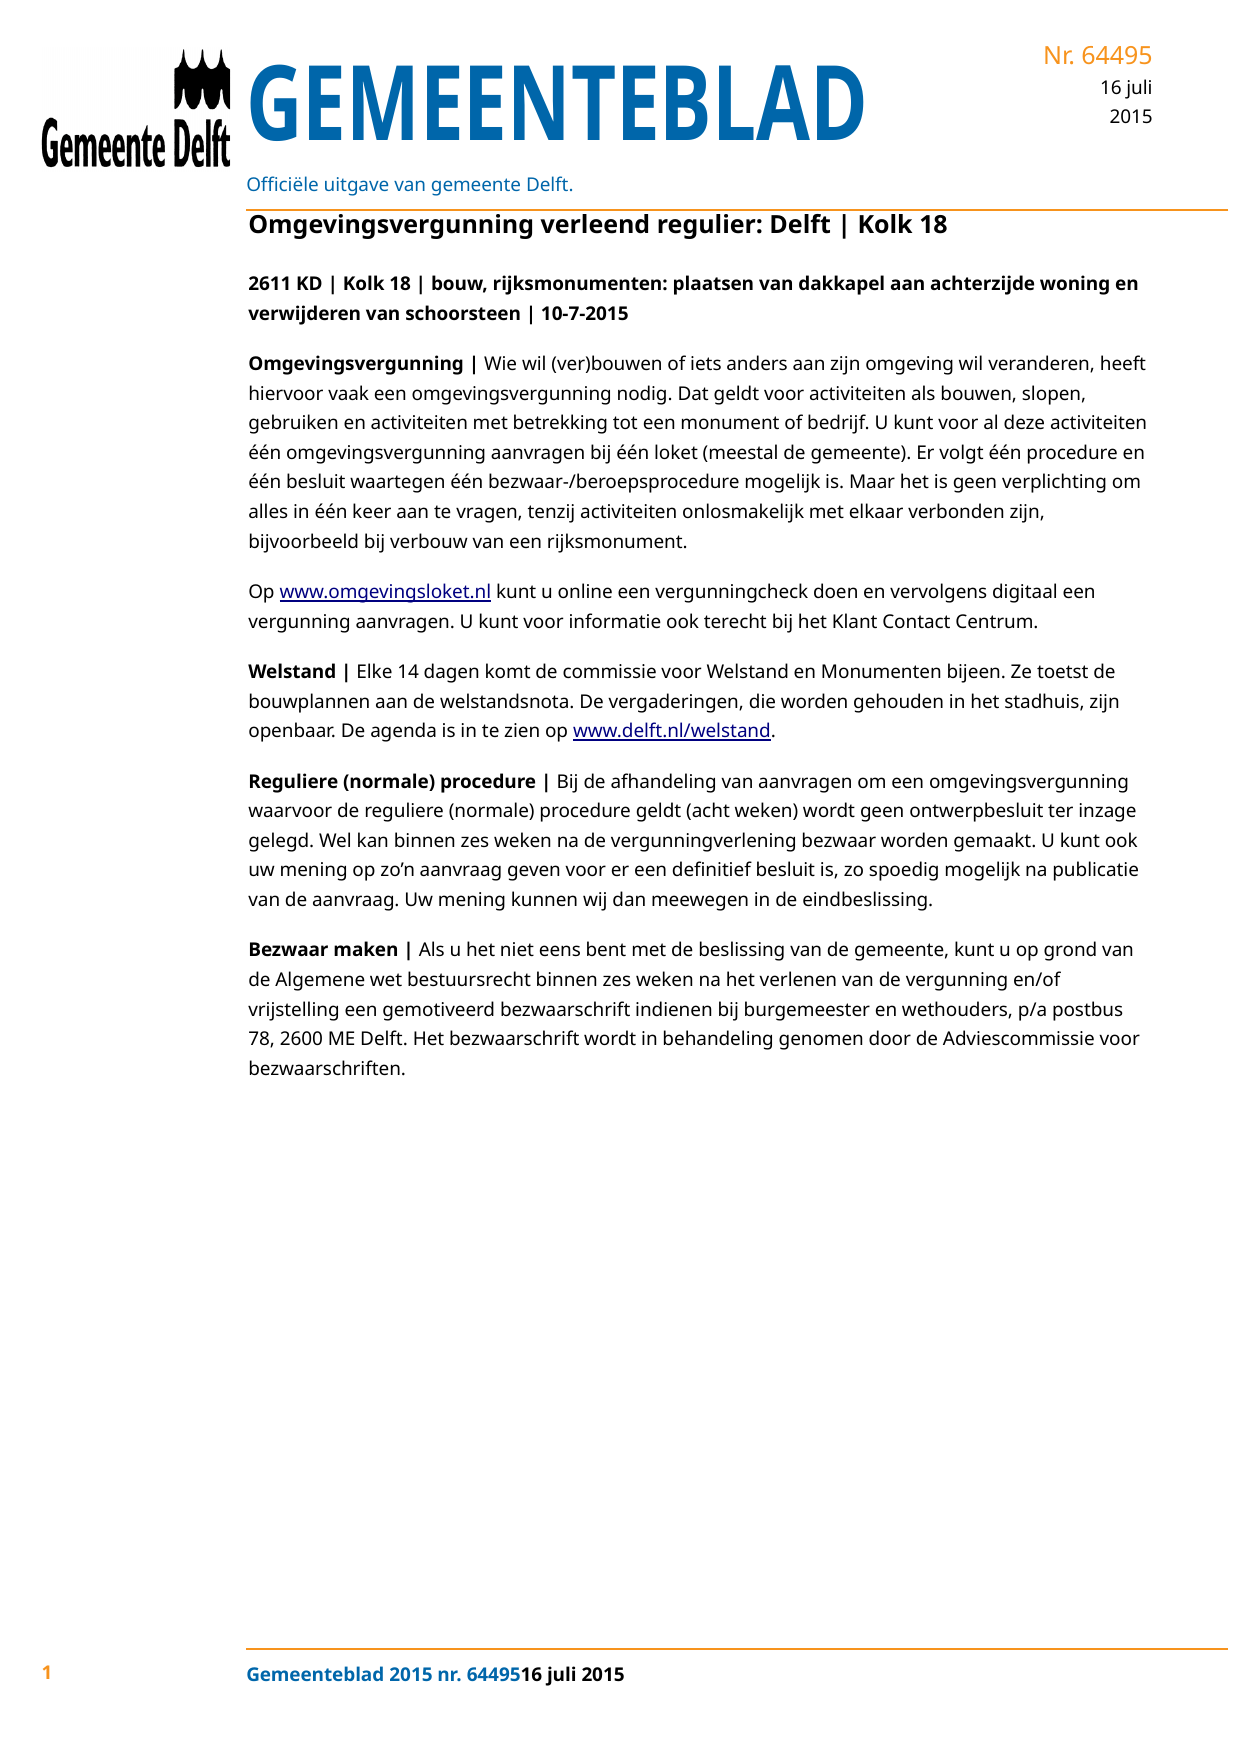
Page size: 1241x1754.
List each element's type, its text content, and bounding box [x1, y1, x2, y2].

text Op www.omgevingsloket.nl kunt u online een vergunningcheck doen en vervolgens digitaal een vergunning aanvragen. U kunt voor informatie ook terecht bij het Klant Contact Centrum. [248, 578, 1152, 633]
picture [41, 47, 231, 172]
text Welstand | Elke 14 dagen komt de commissie voor Welstand en Monumenten bijeen. Ze toetst de bouwplannen aan de welstandsnota. De vergaderingen, die worden gehouden in het stadhuis, zijn openbaar. De agenda is in te zien op www.delft.nl/welstand. [248, 658, 1152, 743]
text Omgevingsvergunning verleend regulier: Delft | Kolk 18 [248, 211, 1152, 241]
text Reguliere (normale) procedure | Bij de afhandeling van aanvragen om een omgevingsvergunning waarvoor de reguliere (normale) procedure geldt (acht weken) wordt geen ontwerpbesluit ter inzage gelegd. Wel kan binnen zes weken na de vergunningverlening bezwaar worden gemaakt. U kunt ook uw mening op zo’n aanvraag geven voor er een definitief besluit is, zo spoedig mogelijk na publicatie van de aanvraag. Uw mening kunnen wij dan meewegen in de eindbeslissing. [248, 768, 1152, 912]
text 2611 KD | Kolk 18 | bouw, rijksmonumenten: plaatsen van dakkapel aan achterzijde woning en verwijderen van schoorsteen | 10-7-2015 [248, 270, 1152, 326]
text Omgevingsvergunning | Wie wil (ver)bouwen of iets anders aan zijn omgeving wil veranderen, heeft hiervoor vaak een omgevingsvergunning nodig. Dat geldt voor activiteiten als bouwen, slopen, gebruiken en activiteiten met betrekking tot een monument of bedrijf. U kunt voor al deze activiteiten één omgevingsvergunning aanvragen bij één loket (meestal de gemeente). Er volgt één procedure en één besluit waartegen één bezwaar-/beroepsprocedure mogelijk is. Maar het is geen verplichting om alles in één keer aan te vragen, tenzij activiteiten onlosmakelijk met elkaar verbonden zijn, bijvoorbeeld bij verbouw van een rijksmonument. [248, 350, 1152, 553]
text Bezwaar maken | Als u het niet eens bent met de beslissing van de gemeente, kunt u op grond van de Algemene wet bestuursrecht binnen zes weken na het verlenen van de vergunning en/of vrijstelling een gemotiveerd bezwaarschrift indienen bij burgemeester en wethouders, p/a postbus 78, 2600 ME Delft. Het bezwaarschrift wordt in behandeling genomen door de Adviescommissie voor bezwaarschriften. [248, 937, 1152, 1081]
